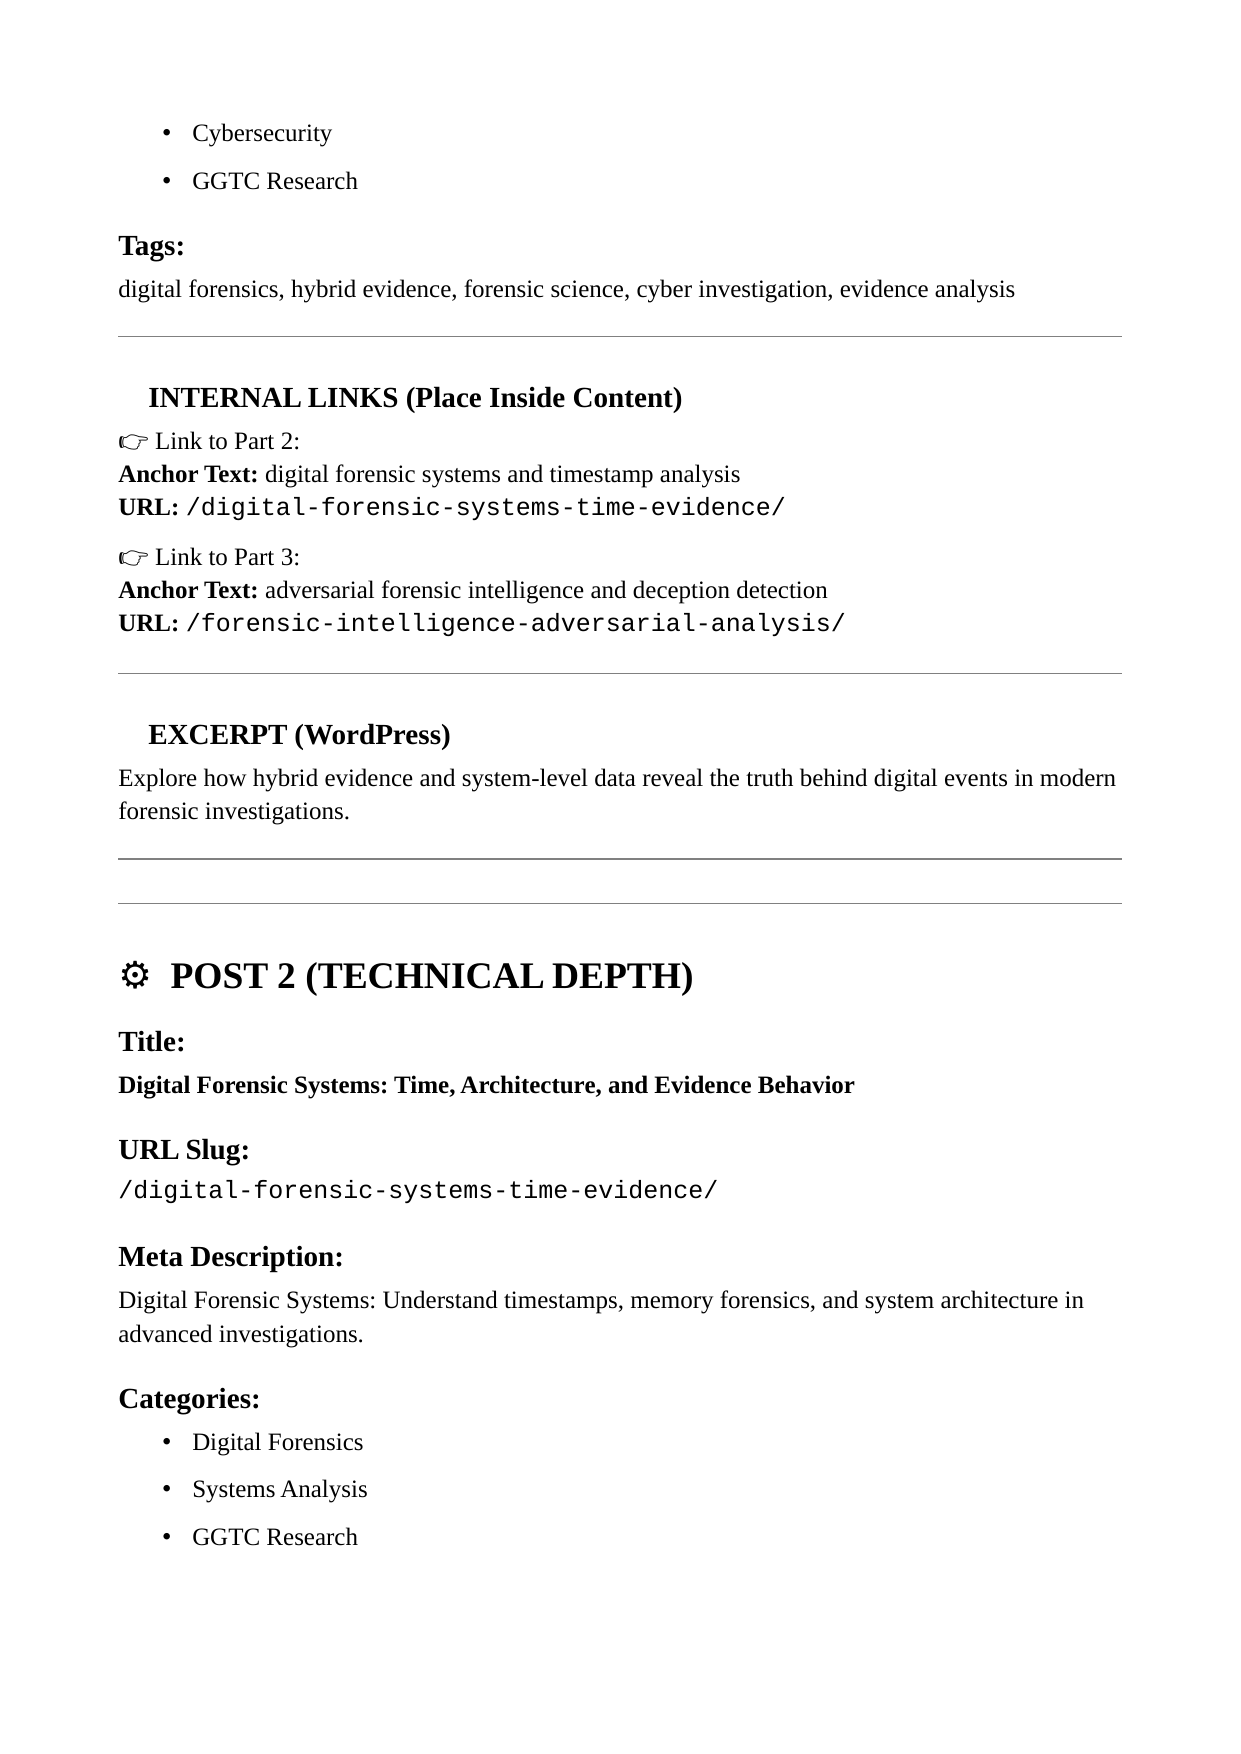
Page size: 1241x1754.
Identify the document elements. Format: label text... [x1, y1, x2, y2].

list Cybersecurity [162, 118, 1122, 147]
subtitle URL Slug: [118, 1132, 1122, 1165]
list Digital Forensics [162, 1427, 1122, 1456]
subtitle Meta Description: [118, 1239, 1122, 1273]
subtitle Title: [118, 1024, 1122, 1057]
text Explore how hybrid evidence and system-level data reveal the truth behind digital events in modern forensic investigations. [118, 763, 1122, 825]
text Digital Forensic Systems: Time, Architecture, and Evidence Behavior [118, 1070, 1122, 1098]
subtitle 📌 EXCERPT (WordPress) [118, 717, 1122, 751]
text 👉 Link to Part 2: Anchor Text: digital forensic systems and timestamp analysis URL: /digital-forensic-systems-time-evidence/ [118, 426, 1122, 523]
text Digital Forensic Systems: Understand timestamps, memory forensics, and system architecture in advanced investigations. [118, 1286, 1122, 1347]
text /digital-forensic-systems-time-evidence/ [118, 1178, 1122, 1206]
list GGTC Research [162, 166, 1122, 194]
subtitle 🧠 ⚙️ POST 2 (TECHNICAL DEPTH) [118, 953, 1122, 997]
subtitle Categories: [118, 1381, 1122, 1414]
list Systems Analysis [162, 1474, 1122, 1503]
subtitle 🔗 INTERNAL LINKS (Place Inside Content) [118, 380, 1122, 414]
text digital forensics, hybrid evidence, forensic science, cyber investigation, evidence analysis [118, 274, 1122, 303]
subtitle Tags: [118, 228, 1122, 261]
text 👉 Link to Part 3: Anchor Text: adversarial forensic intelligence and deception detection URL: /forensic-intelligence-adversarial-analysis/ [118, 542, 1122, 639]
list GGTC Research [162, 1522, 1122, 1551]
